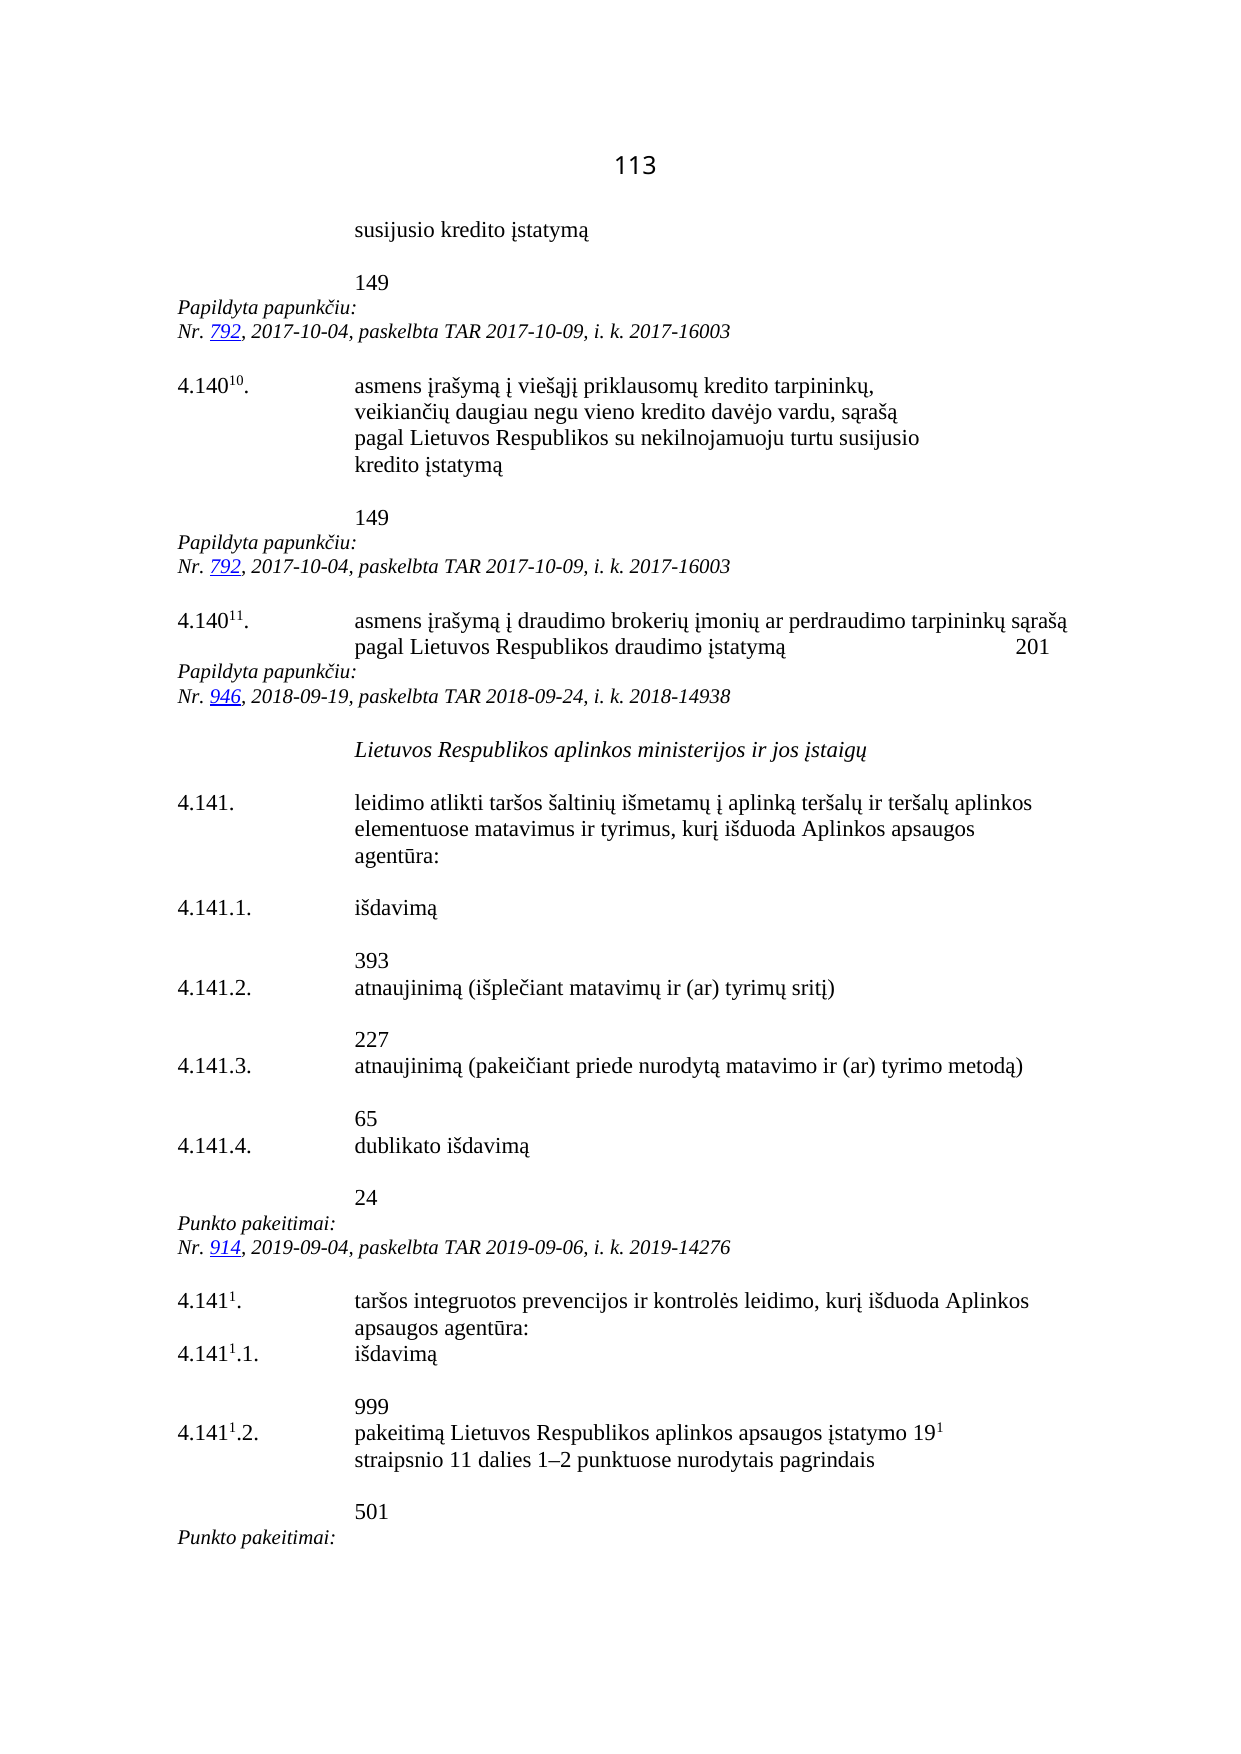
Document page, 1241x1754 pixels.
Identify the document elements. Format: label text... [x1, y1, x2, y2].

text Nr. 792, 2017-10-04, paskelbta TAR 2017-10-09, i. k. 2017-16003 [177, 554, 1093, 578]
text Nr. 914, 2019-09-04, paskelbta TAR 2019-09-06, i. k. 2019-14276 [177, 1235, 1093, 1259]
text Lietuvos Respublikos aplinkos ministerijos ir jos įstaigų [354, 736, 945, 789]
text Papildyta papunkčiu: [177, 295, 1093, 319]
text 4.141.3. atnaujinimą (pakeičiant priede nurodytą matavimo ir (ar) tyrimo metodą) 65 [177, 1053, 1034, 1132]
text 4.1411.2. pakeitimą Lietuvos Respublikos aplinkos apsaugos įstatymo 191 straipsnio 11 dalies 1–2 punktuose nurodytais pagrindais 501 [177, 1419, 1034, 1525]
text 4.141.4. dublikato išdavimą 24 [177, 1132, 1034, 1211]
text Papildyta papunkčiu: [177, 530, 1093, 554]
text Nr. 946, 2018-09-19, paskelbta TAR 2018-09-24, i. k. 2018-14938 [177, 683, 1093, 708]
text pagal Lietuvos Respublikos su nekilnojamuoju turtu susijusio [354, 424, 945, 451]
text Punkto pakeitimai: [177, 1525, 1093, 1549]
text 4.14011. asmens įrašymą į draudimo brokerių įmonių ar perdraudimo tarpininkų sąrašą pagal Lietuvos Respublikos draudimo įstatymą 201 [177, 607, 1093, 659]
text 4.1411.1. išdavimą 999 [177, 1340, 1034, 1419]
text veikiančių daugiau negu vieno kredito davėjo vardu, sąrašą [354, 398, 945, 424]
text 4.14010. asmens įrašymą į viešąjį priklausomų kredito tarpininkų, [177, 372, 945, 398]
text 4.141.1. išdavimą 393 [177, 894, 1034, 973]
text 4.141.2. atnaujinimą (išplečiant matavimų ir (ar) tyrimų sritį) 227 [177, 973, 1034, 1053]
text Punkto pakeitimai: [177, 1211, 1093, 1235]
text 4.141. leidimo atlikti taršos šaltinių išmetamų į aplinką teršalų ir teršalų aplinkos elementuose matavimus ir tyrimus, kurį išduoda Aplinkos apsaugos agentūra: [177, 789, 1034, 894]
text kredito įstatymą 149 [354, 451, 945, 530]
text susijusio kredito įstatymą 149 [354, 216, 945, 295]
text Papildyta papunkčiu: [177, 659, 1093, 683]
text 4.1411. taršos integruotos prevencijos ir kontrolės leidimo, kurį išduoda Aplinkos apsaugos agentūra: [177, 1288, 1034, 1340]
text Nr. 792, 2017-10-04, paskelbta TAR 2017-10-09, i. k. 2017-16003 [177, 319, 1093, 343]
